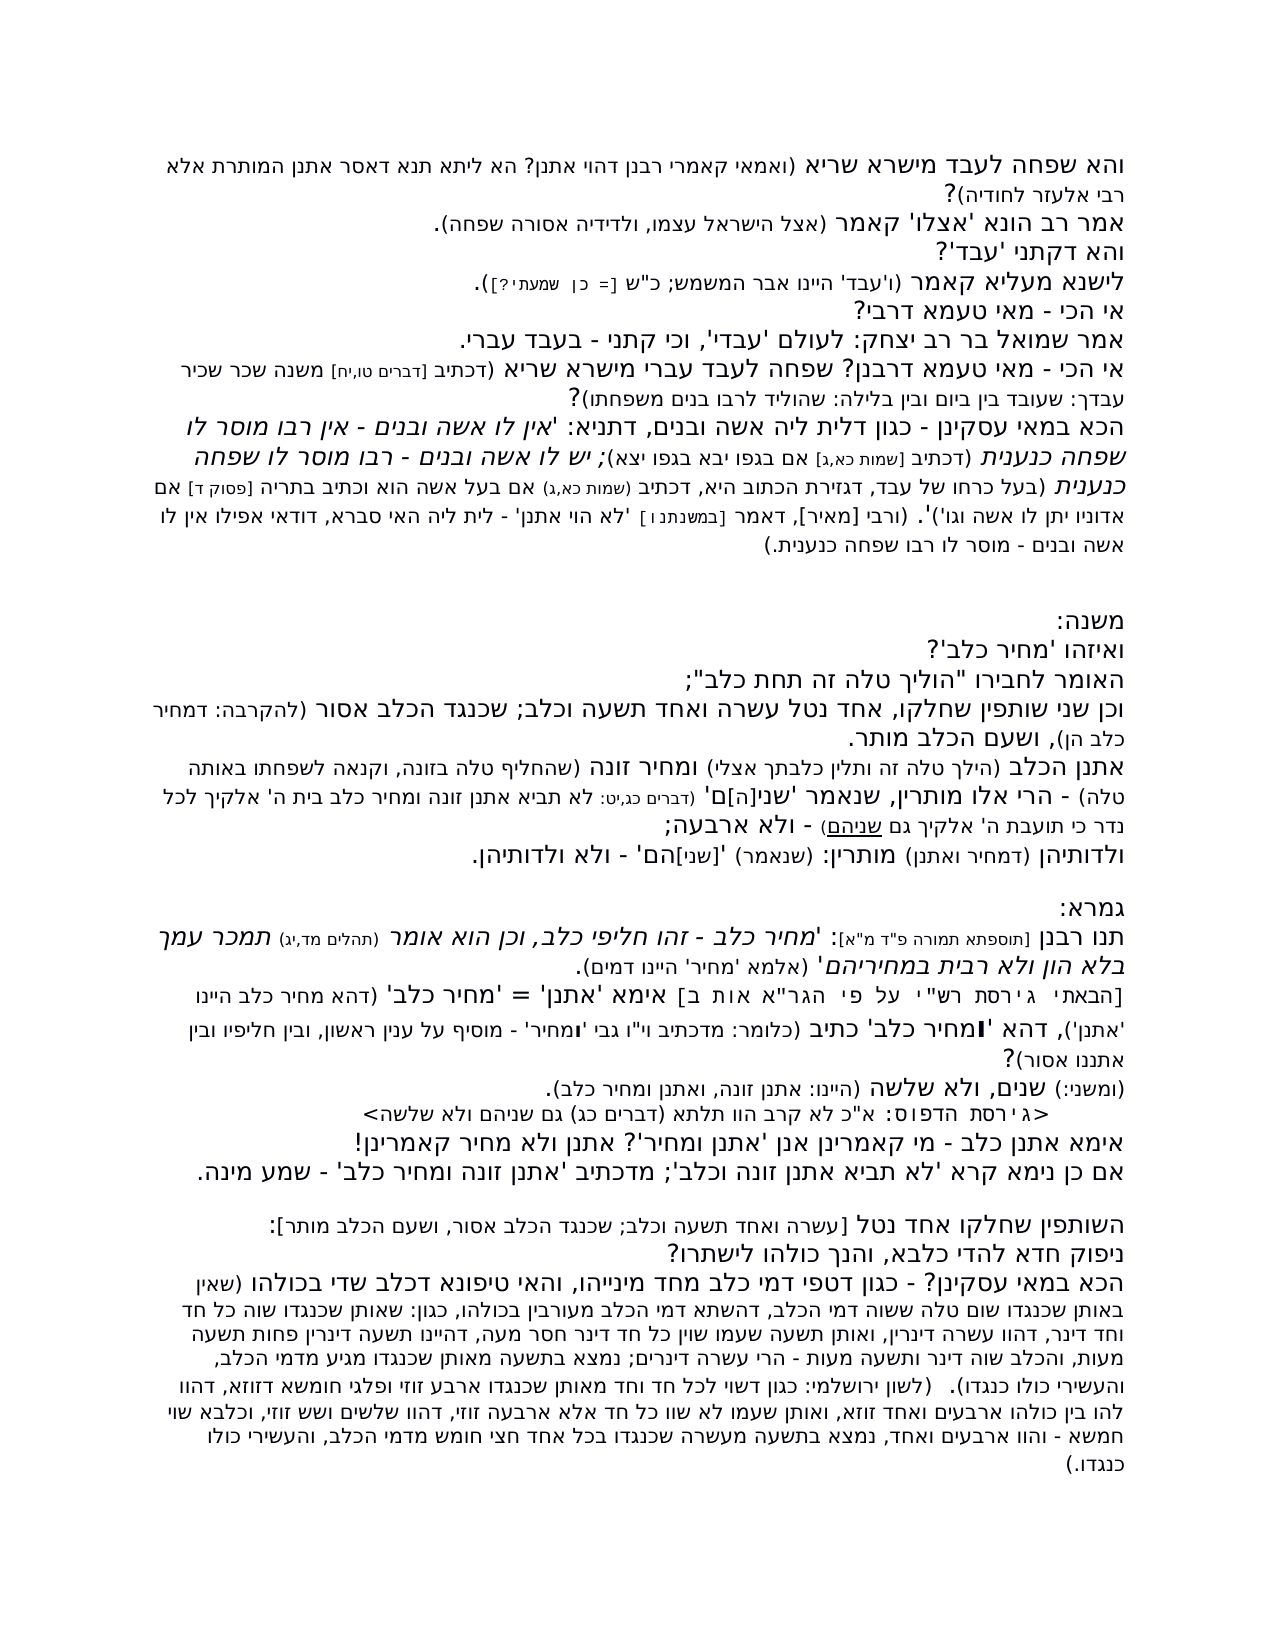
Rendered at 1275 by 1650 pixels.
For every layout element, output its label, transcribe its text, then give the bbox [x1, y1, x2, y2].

text והא שפחה לעבד מישרא שריא (ואמאי קאמרי רבנן דהוי אתנן? הא ליתא תנא דאסר אתנן המותרת אלא רבי אלעזר לחודיה)? [150, 150, 1125, 208]
text השותפין שחלקו אחד נטל [עשרה ואחד תשעה וכלב; שכנגד הכלב אסור, ושעם הכלב מותר]: [150, 1210, 1125, 1239]
text לישנא מעליא קאמר (ו'עבד' היינו אבר המשמש; כ"ש [= כן שמעתי?]). [150, 267, 1125, 296]
text (ומשני:) שנים, ולא שלשה (היינו: אתנן זונה, ואתנן ומחיר כלב). [150, 1073, 1125, 1102]
text וכן שני שותפין שחלקו, אחד נטל עשרה ואחד תשעה וכלב; שכנגד הכלב אסור (להקרבה: דמחיר כלב הן), ושעם הכלב מותר. [150, 694, 1125, 752]
text גמרא: [150, 893, 1125, 922]
text תנו רבנן [תוספתא תמורה פ"ד מ"א]: 'מחיר כלב - זהו חליפי כלב, וכן הוא אומר (תהלים מד,יג) תמכר עמך בלא הון ולא רבית במחיריהם' (אלמא 'מחיר' היינו דמים). [150, 922, 1125, 981]
text אימא אתנן כלב - מי קאמרינן אנן 'אתנן ומחיר'? אתנן ולא מחיר קאמרינן! [150, 1128, 1125, 1157]
text ואיזהו 'מחיר כלב'? [150, 636, 1125, 665]
text אי הכי - מאי טעמא דרבנן? שפחה לעבד עברי מישרא שריא (דכתיב [דברים טו,יח] משנה שכר שכיר עבדך: שעובד בין ביום ובין בלילה: שהוליד לרבו בנים משפחתו)? [150, 354, 1125, 412]
text הכא במאי עסקינן - כגון דלית ליה אשה ובנים, דתניא: 'אין לו אשה ובנים - אין רבו מוסר לו שפחה כנענית (דכתיב [שמות כא,ג] אם בגפו יבא בגפו יצא); יש לו אשה ובנים - רבו מוסר לו שפחה כנענית (בעל כרחו של עבד, דגזירת הכתוב היא, דכתיב (שמות כא,ג) אם בעל אשה הוא וכתיב בתריה [פסוק ד] אם אדוניו יתן לו אשה וגו')'. (ורבי [מאיר], דאמר [במשנתנו] 'לא הוי אתנן' - לית ליה האי סברא, דודאי אפילו אין לו אשה ובנים - מוסר לו רבו שפחה כנענית.) [150, 412, 1125, 558]
text הכא במאי עסקינן? - כגון דטפי דמי כלב מחד מינייהו, והאי טיפונא דכלב שדי בכולהו (שאין באותן שכנגדו שום טלה ששוה דמי הכלב, דהשתא דמי הכלב מעורבין בכולהו, כגון: שאותן שכנגדו שוה כל חד וחד דינר, דהוו עשרה דינרין, ואותן תשעה שעמו שוין כל חד דינר חסר מעה, דהיינו תשעה דינרין פחות תשעה מעות, והכלב שוה דינר ותשעה מעות - הרי עשרה דינרים; נמצא בתשעה מאותן שכנגדו מגיע מדמי הכלב, והעשירי כולו כנגדו). (לשון ירושלמי: כגון דשוי לכל חד וחד מאותן שכנגדו ארבע זוזי ופלגי חומשא דזוזא, דהוו להו בין כולהו ארבעים ואחד זוזא, ואותן שעמו לא שוו כל חד אלא ארבעה זוזי, דהוו שלשים ושש זוזי, וכלבא שוי חמשא - והוו ארבעים ואחד, נמצא בתשעה מעשרה שכנגדו בכל אחד חצי חומש מדמי הכלב, והעשירי כולו כנגדו.) [150, 1269, 1125, 1477]
text אמר שמואל בר רב יצחק: לעולם 'עבדי', וכי קתני - בעבד עברי. [150, 325, 1125, 354]
text והא דקתני 'עבד'? [150, 237, 1125, 267]
text אם כן נימא קרא 'לא תביא אתנן זונה וכלב'; מדכתיב 'אתנן זונה ומחיר כלב' - שמע מינה. [150, 1157, 1125, 1186]
text [הבאתי גירסת רש"י על פי הגר"א אות ב] אימא 'אתנן' = 'מחיר כלב' (דהא מחיר כלב היינו 'אתנן'), דהא 'ומחיר כלב' כתיב (כלומר: מדכתיב וי"ו גבי 'ומחיר' - מוסיף על ענין ראשון, ובין חליפיו ובין אתננו אסור)? [150, 981, 1125, 1073]
text <גירסת הדפוס: א"כ לא קרב הוו תלתא (דברים כג) גם שניהם ולא שלשה> [150, 1102, 1050, 1128]
text אי הכי - מאי טעמא דרבי? [150, 296, 1125, 325]
text אמר רב הונא 'אצלו' קאמר (אצל הישראל עצמו, ולדידיה אסורה שפחה). [150, 208, 1125, 237]
text ולדותיהן (דמחיר ואתנן) מותרין: (שנאמר) '[שני]הם' - ולא ולדותיהן. [150, 840, 1125, 869]
text האומר לחבירו "הוליך טלה זה תחת כלב"; [150, 665, 1125, 694]
text אתנן הכלב (הילך טלה זה ותלין כלבתך אצלי) ומחיר זונה (שהחליף טלה בזונה, וקנאה לשפחתו באותה טלה) - הרי אלו מותרין, שנאמר 'שני[ה]ם' (דברים כג,יט: לא תביא אתנן זונה ומחיר כלב בית ה' אלקיך לכל נדר כי תועבת ה' אלקיך גם שניהם) - ולא ארבעה; [150, 752, 1125, 840]
text ניפוק חדא להדי כלבא, והנך כולהו לישתרו? [150, 1239, 1125, 1269]
text משנה: [150, 606, 1125, 636]
